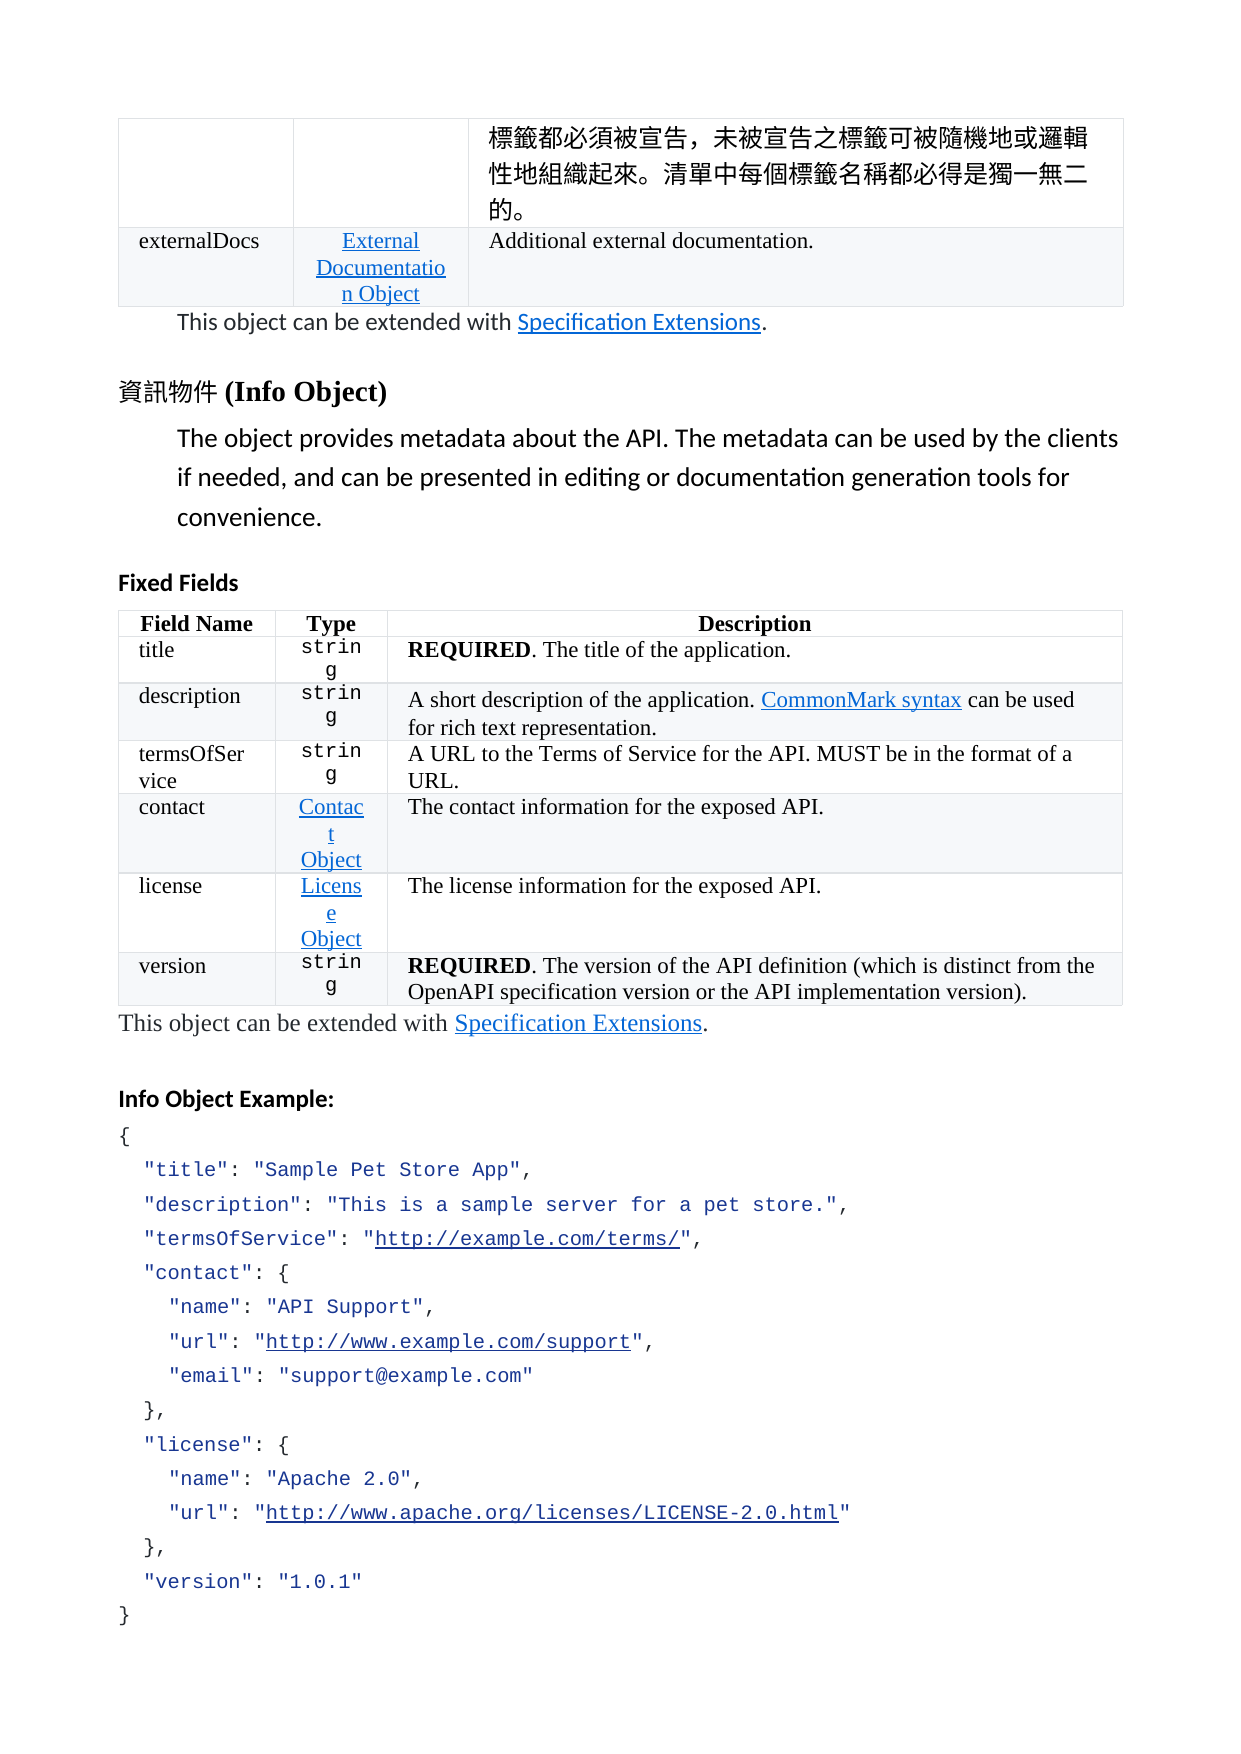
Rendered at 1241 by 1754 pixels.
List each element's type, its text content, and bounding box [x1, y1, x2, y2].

table_cell Contact Object [276, 794, 387, 872]
text }, [118, 1399, 1122, 1423]
table_cell REQUIRED. The version of the API definition (which is distinct from the OpenAPI specification version or the API implementation version). [388, 953, 1122, 1005]
text Info Object Example: [118, 1083, 1122, 1113]
table_cell The license information for the exposed API. [388, 874, 1122, 952]
table_cell Additional external documentation. [469, 228, 1123, 306]
table_cell License Object [276, 874, 387, 952]
table_cell title [119, 637, 275, 682]
table_header Type [276, 611, 387, 636]
text "version": "1.0.1" [118, 1571, 1122, 1594]
text }, [118, 1536, 1122, 1560]
text This object can be extended with Specification Extensions. [118, 1006, 1122, 1039]
text "termsOfService": "http://example.com/terms/", [118, 1228, 1122, 1252]
table_cell termsOfService [119, 741, 275, 793]
text { [118, 1126, 1122, 1149]
table_header Description [388, 611, 1122, 636]
table_cell string [276, 741, 387, 793]
table_cell externalDocs [119, 228, 293, 306]
text "name": "Apache 2.0", [118, 1468, 1122, 1491]
text "title": "Sample Pet Store App", [118, 1159, 1122, 1183]
table_cell string [276, 684, 387, 740]
text "contact": { [118, 1262, 1122, 1286]
table_cell license [119, 874, 275, 952]
table_cell string [276, 953, 387, 1005]
table_header Field Name [119, 611, 275, 636]
table_cell A short description of the application. CommonMark syntax can be used for rich text representation. [388, 684, 1122, 740]
table_cell [119, 119, 293, 227]
table_cell REQUIRED. The title of the application. [388, 637, 1122, 682]
text "description": "This is a sample server for a pet store.", [118, 1194, 1122, 1217]
text "url": "http://www.example.com/support", [118, 1331, 1122, 1354]
text Fixed Fields [118, 567, 1122, 597]
text "name": "API Support", [118, 1296, 1122, 1320]
text "url": "http://www.apache.org/licenses/LICENSE-2.0.html" [118, 1502, 1122, 1526]
table_cell description [119, 684, 275, 740]
table_cell contact [119, 794, 275, 872]
text "email": "support@example.com" [118, 1365, 1122, 1389]
table_cell version [119, 953, 275, 1005]
text This object can be extended with Specification Extensions. [177, 307, 1122, 337]
table_cell The contact information for the exposed API. [388, 794, 1122, 872]
table_cell 標籤都必須被宣告，未被宣告之標籤可被隨機地或邏輯性地組織起來。清單中每個標籤名稱都必得是獨一無二的。 [469, 119, 1123, 227]
text The object provides metadata about the API. The metadata can be used by the clients if needed, and can be presented in editing or documentation generation tools for convenience. [177, 421, 1122, 533]
text } [118, 1605, 1122, 1628]
table_cell External Documentation Object [294, 228, 468, 306]
text 資訊物件 (Info Object) [118, 372, 1122, 408]
text "license": { [118, 1433, 1122, 1457]
table_cell [294, 119, 468, 227]
table_cell string [276, 637, 387, 682]
table_cell A URL to the Terms of Service for the API. MUST be in the format of a URL. [388, 741, 1122, 793]
